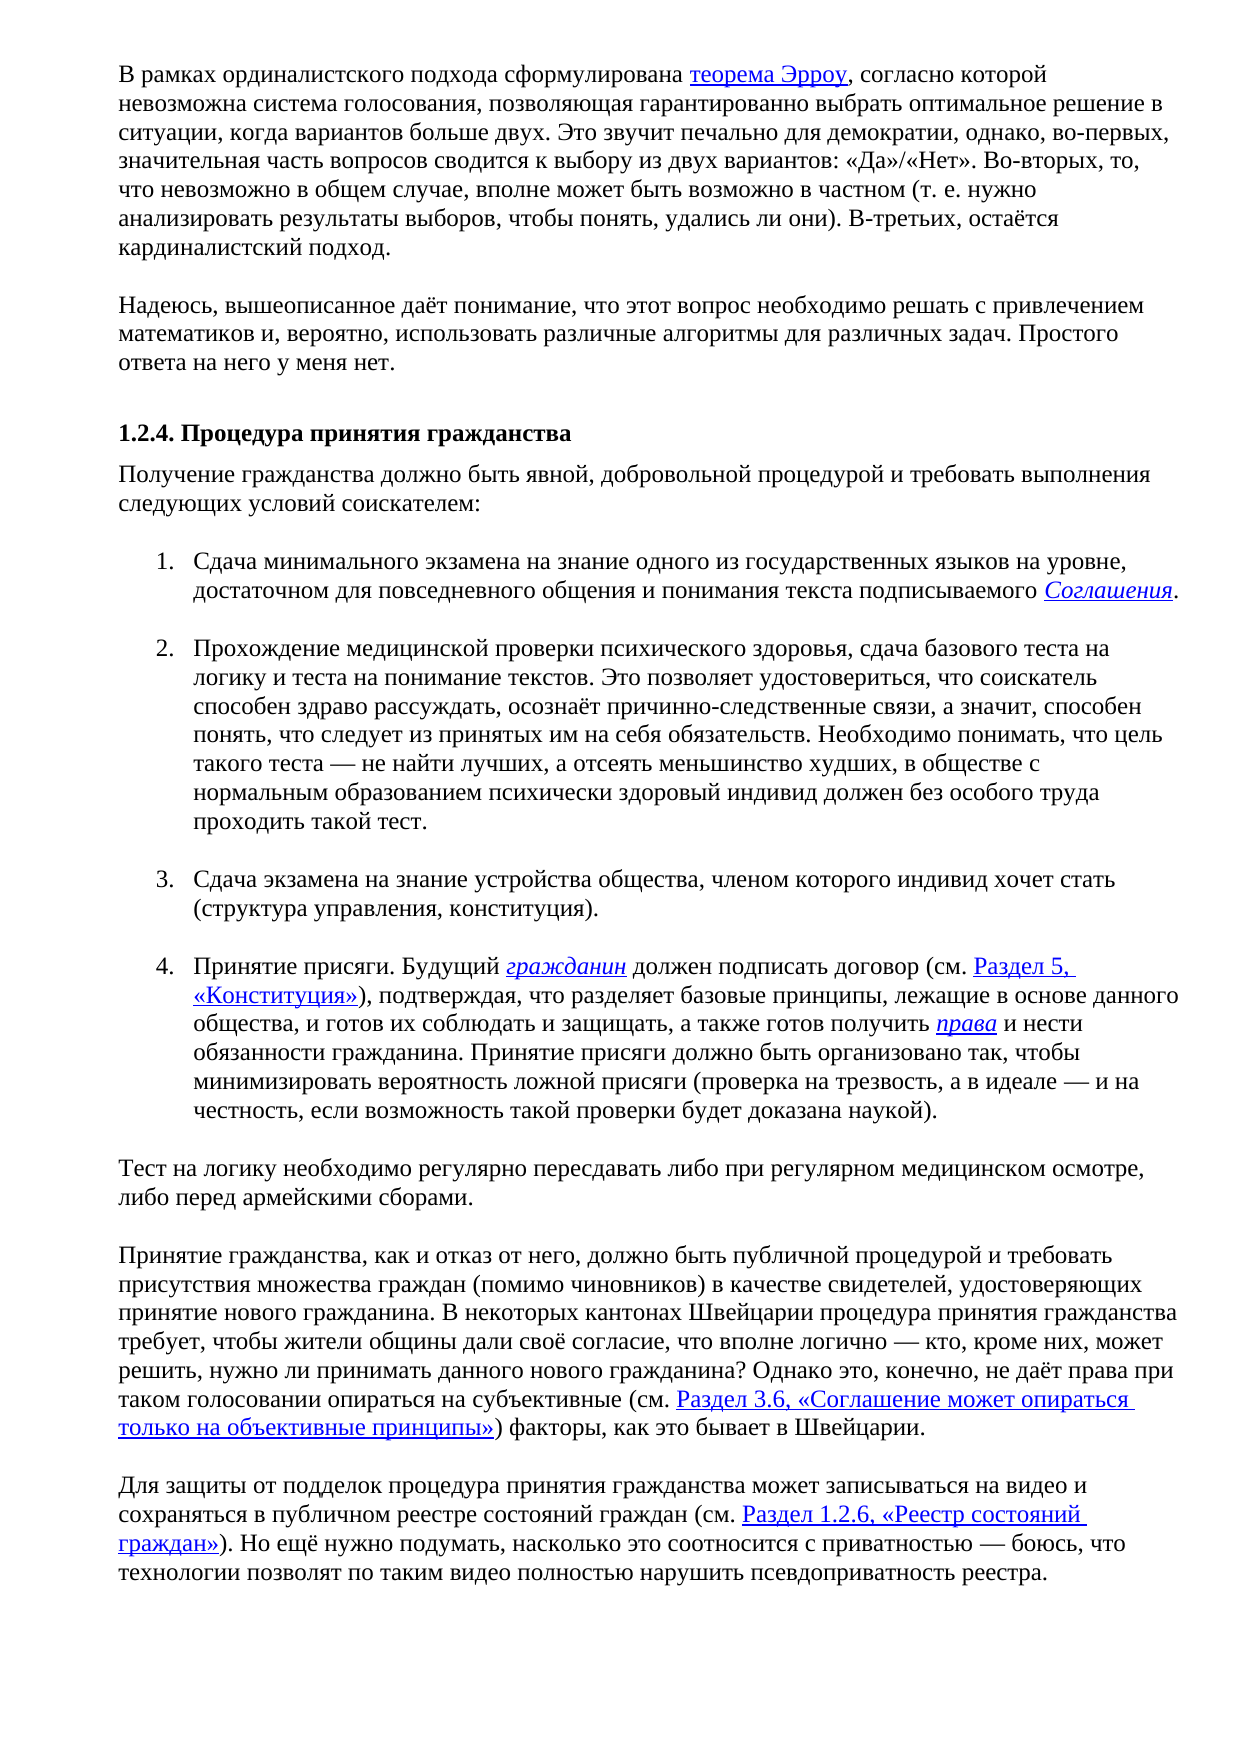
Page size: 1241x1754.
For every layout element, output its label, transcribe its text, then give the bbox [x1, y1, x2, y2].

text В рамках ординалистского подхода сформулирована теорема Эрроу, согласно которой невозможна система голосования, позволяющая гарантированно выбрать оптимальное решение в ситуации, когда вариантов больше двух. Это звучит печально для демократии, однако, во-первых, значительная часть вопросов сводится к выбору из двух вариантов: «Да»/«Нет». Во-вторых, то, что невозможно в общем случае, вполне может быть возможно в частном (т. е. нужно анализировать результаты выборов, чтобы понять, удались ли они). В-третьих, остаётся кардиналистский подход. [118, 59, 1181, 260]
list Прохождение медицинской проверки психического здоровья, сдача базового теста на логику и теста на понимание текстов. Это позволяет удостовериться, что соискатель способен здраво рассуждать, осознаёт причинно-следственные связи, а значит, способен понять, что следует из принятых им на себя обязательств. Необходимо понимать, что цель такого теста — не найти лучших, а отсеять меньшинство худших, в обществе с нормальным образованием психически здоровый индивид должен без особого труда проходить такой тест. [156, 633, 1181, 834]
subtitle 1.2.4. Процедура принятия гражданства [118, 418, 1181, 447]
text Тест на логику необходимо регулярно пересдавать либо при регулярном медицинском осмотре, либо перед армейскими сборами. [118, 1153, 1181, 1210]
text Для защиты от подделок процедура принятия гражданства может записываться на видео и сохраняться в публичном реестре состояний граждан (см. Раздел 1.2.6, «Реестр состояний граждан»). Но ещё нужно подумать, насколько это соотносится с приватностью — боюсь, что технологии позволят по таким видео полностью нарушить псевдоприватность реестра. [118, 1471, 1181, 1586]
text Получение гражданства должно быть явной, добровольной процедурой и требовать выполнения следующих условий соискателем: [118, 459, 1181, 517]
text Принятие гражданства, как и отказ от него, должно быть публичной процедурой и требовать присутствия множества граждан (помимо чиновников) в качестве свидетелей, удостоверяющих принятие нового гражданина. В некоторых кантонах Швейцарии процедура принятия гражданства требует, чтобы жители общины дали своё согласие, что вполне логично — кто, кроме них, может решить, нужно ли принимать данного нового гражданина? Однако это, конечно, не даёт права при таком голосовании опираться на субъективные (см. Раздел 3.6, «Соглашение может опираться только на объективные принципы») факторы, как это бывает в Швейцарии. [118, 1240, 1181, 1441]
list Сдача минимального экзамена на знание одного из государственных языков на уровне, достаточном для повседневного общения и понимания текста подписываемого Соглашения. [156, 546, 1181, 604]
list Сдача экзамена на знание устройства общества, членом которого индивид хочет стать (структура управления, конституция). [156, 864, 1181, 921]
list Принятие присяги. Будущий гражданин должен подписать договор (см. Раздел 5, «Конституция»), подтверждая, что разделяет базовые принципы, лежащие в основе данного общества, и готов их соблюдать и защищать, а также готов получить права и нести обязанности гражданина. Принятие присяги должно быть организовано так, чтобы минимизировать вероятность ложной присяги (проверка на трезвость, а в идеале — и на честность, если возможность такой проверки будет доказана наукой). [156, 951, 1181, 1123]
text Надеюсь, вышеописанное даёт понимание, что этот вопрос необходимо решать с привлечением математиков и, вероятно, использовать различные алгоритмы для различных задач. Простого ответа на него у меня нет. [118, 290, 1181, 376]
